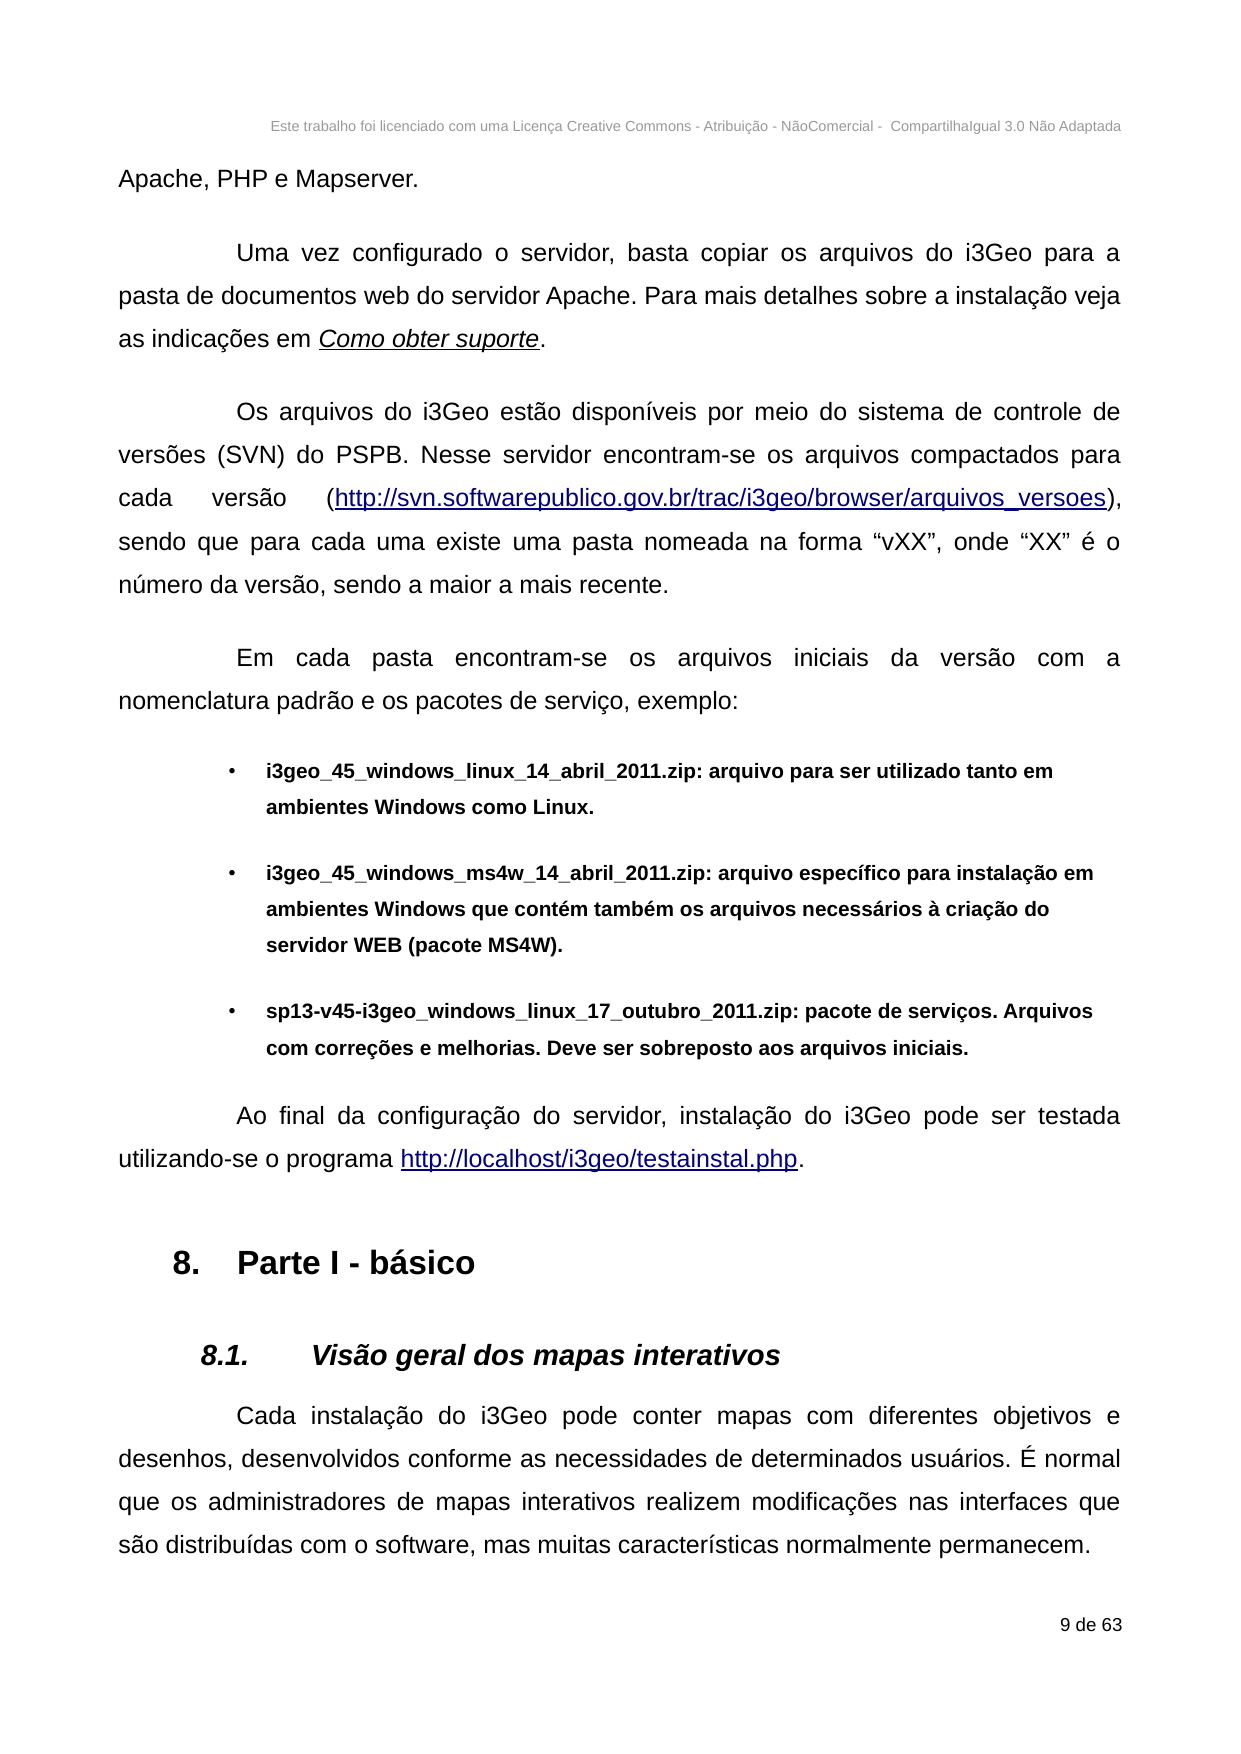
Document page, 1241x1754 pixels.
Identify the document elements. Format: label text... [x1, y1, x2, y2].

list sp13-v45-i3geo_windows_linux_17_outubro_2011.zip: pacote de serviços. Arquivos com correções e melhorias. Deve ser sobreposto aos arquivos iniciais. [228, 999, 1122, 1059]
text Uma vez configurado o servidor, basta copiar os arquivos do i3Geo para a pasta de documentos web do servidor Apache. Para mais detalhes sobre a instalação veja as indicações em Como obter suporte. [118, 238, 1122, 353]
text Os arquivos do i3Geo estão disponíveis por meio do sistema de controle de versões (SVN) do PSPB. Nesse servidor encontram-se os arquivos compactados para cada versão (http://svn.softwarepublico.gov.br/trac/i3geo/browser/arquivos_versoes), sendo que para cada uma existe uma pasta nomeada na forma “vXX”, onde “XX” é o número da versão, sendo a maior a mais recente. [118, 397, 1122, 598]
text Cada instalação do i3Geo pode conter mapas com diferentes objetivos e desenhos, desenvolvidos conforme as necessidades de determinados usuários. É normal que os administradores de mapas interativos realizem modificações nas interfaces que são distribuídas com o software, mas muitas características normalmente permanecem. [118, 1401, 1122, 1559]
text Em cada pasta encontram-se os arquivos iniciais da versão com a nomenclatura padrão e os pacotes de serviço, exemplo: [118, 643, 1122, 715]
subtitle Parte I - básico [163, 1243, 1077, 1281]
text Ao final da configuração do servidor, instalação do i3Geo pode ser testada utilizando-se o programa http://localhost/i3geo/testainstal.php. [118, 1101, 1122, 1173]
text Apache, PHP e Mapserver. [118, 164, 1122, 193]
list i3geo_45_windows_ms4w_14_abril_2011.zip: arquivo específico para instalação em ambientes Windows que contém também os arquivos necessários à criação do servidor WEB (pacote MS4W). [228, 861, 1122, 957]
list i3geo_45_windows_linux_14_abril_2011.zip: arquivo para ser utilizado tanto em ambientes Windows como Linux. [228, 759, 1122, 819]
subtitle Visão geral dos mapas interativos [163, 1338, 1077, 1372]
